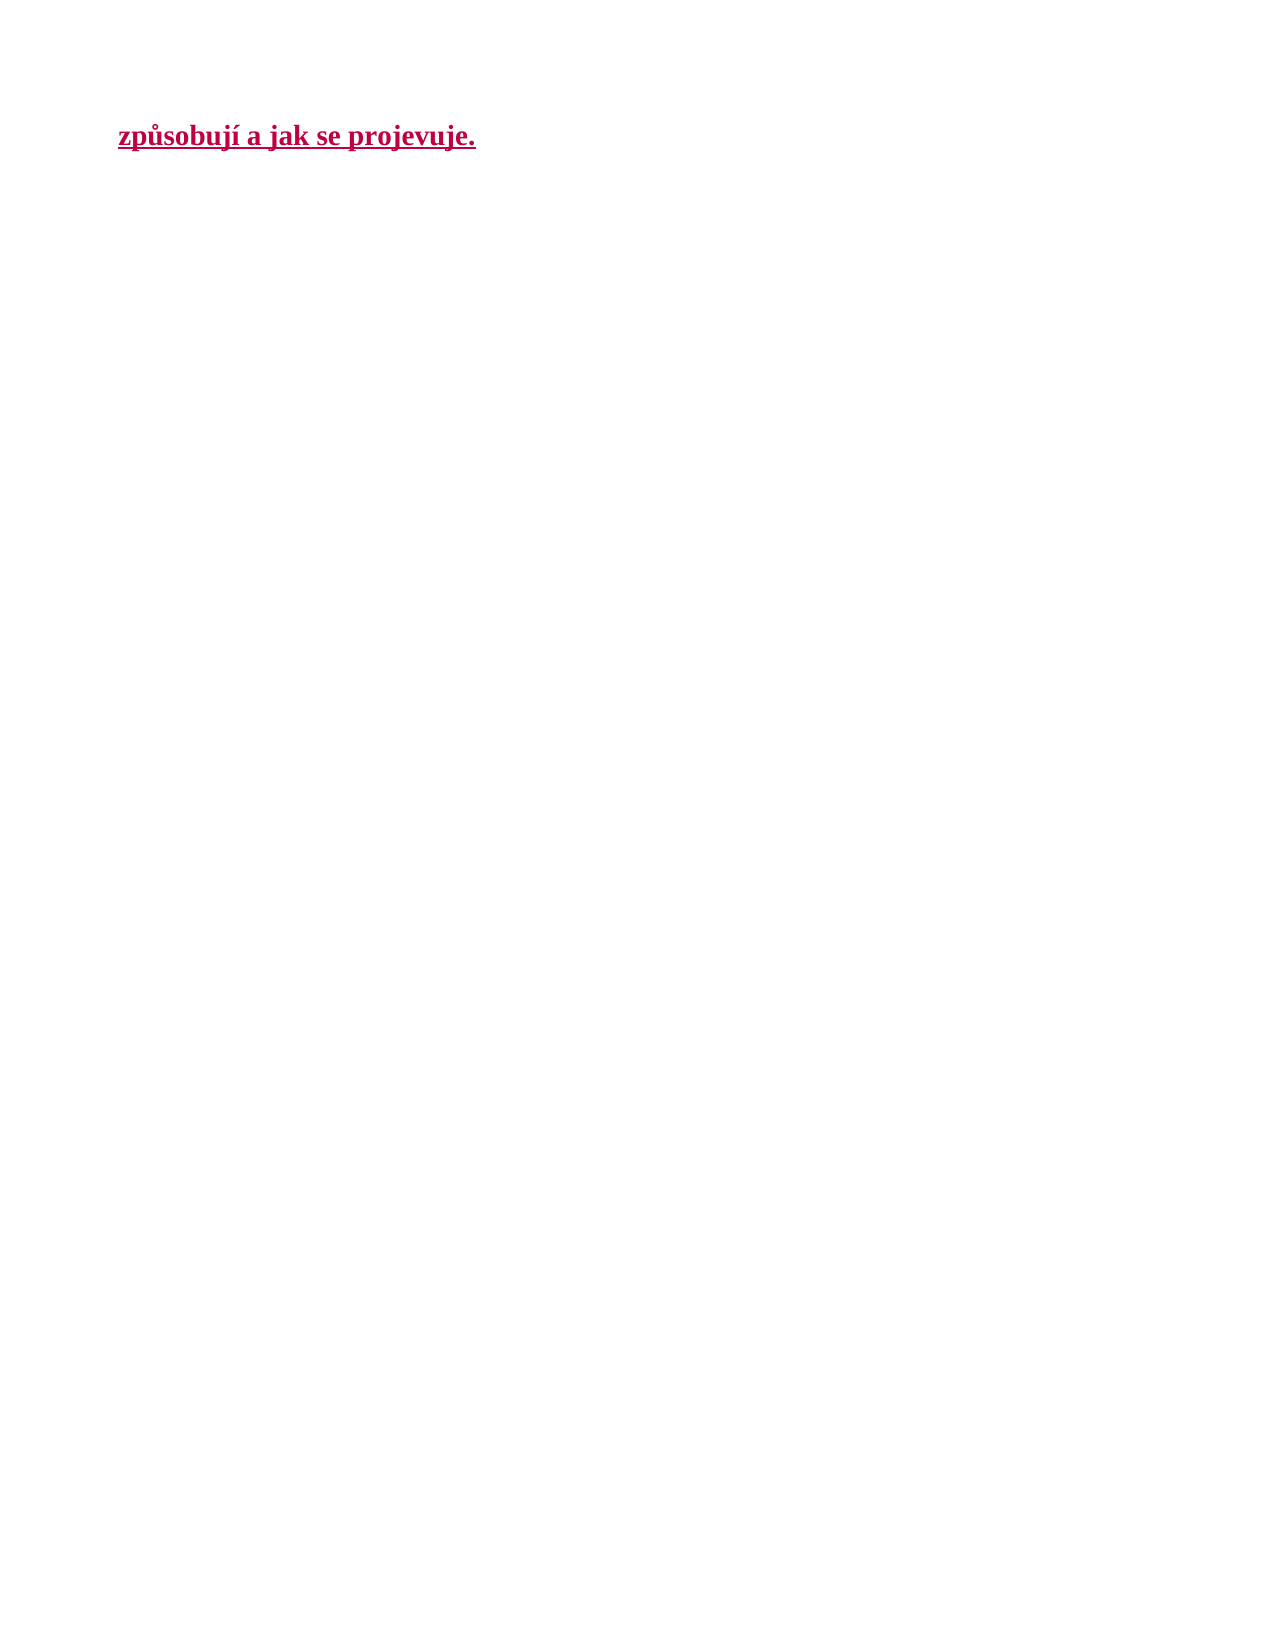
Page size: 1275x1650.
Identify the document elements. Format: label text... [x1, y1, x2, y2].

text způsobují a jak se projevuje. [118, 118, 1157, 152]
